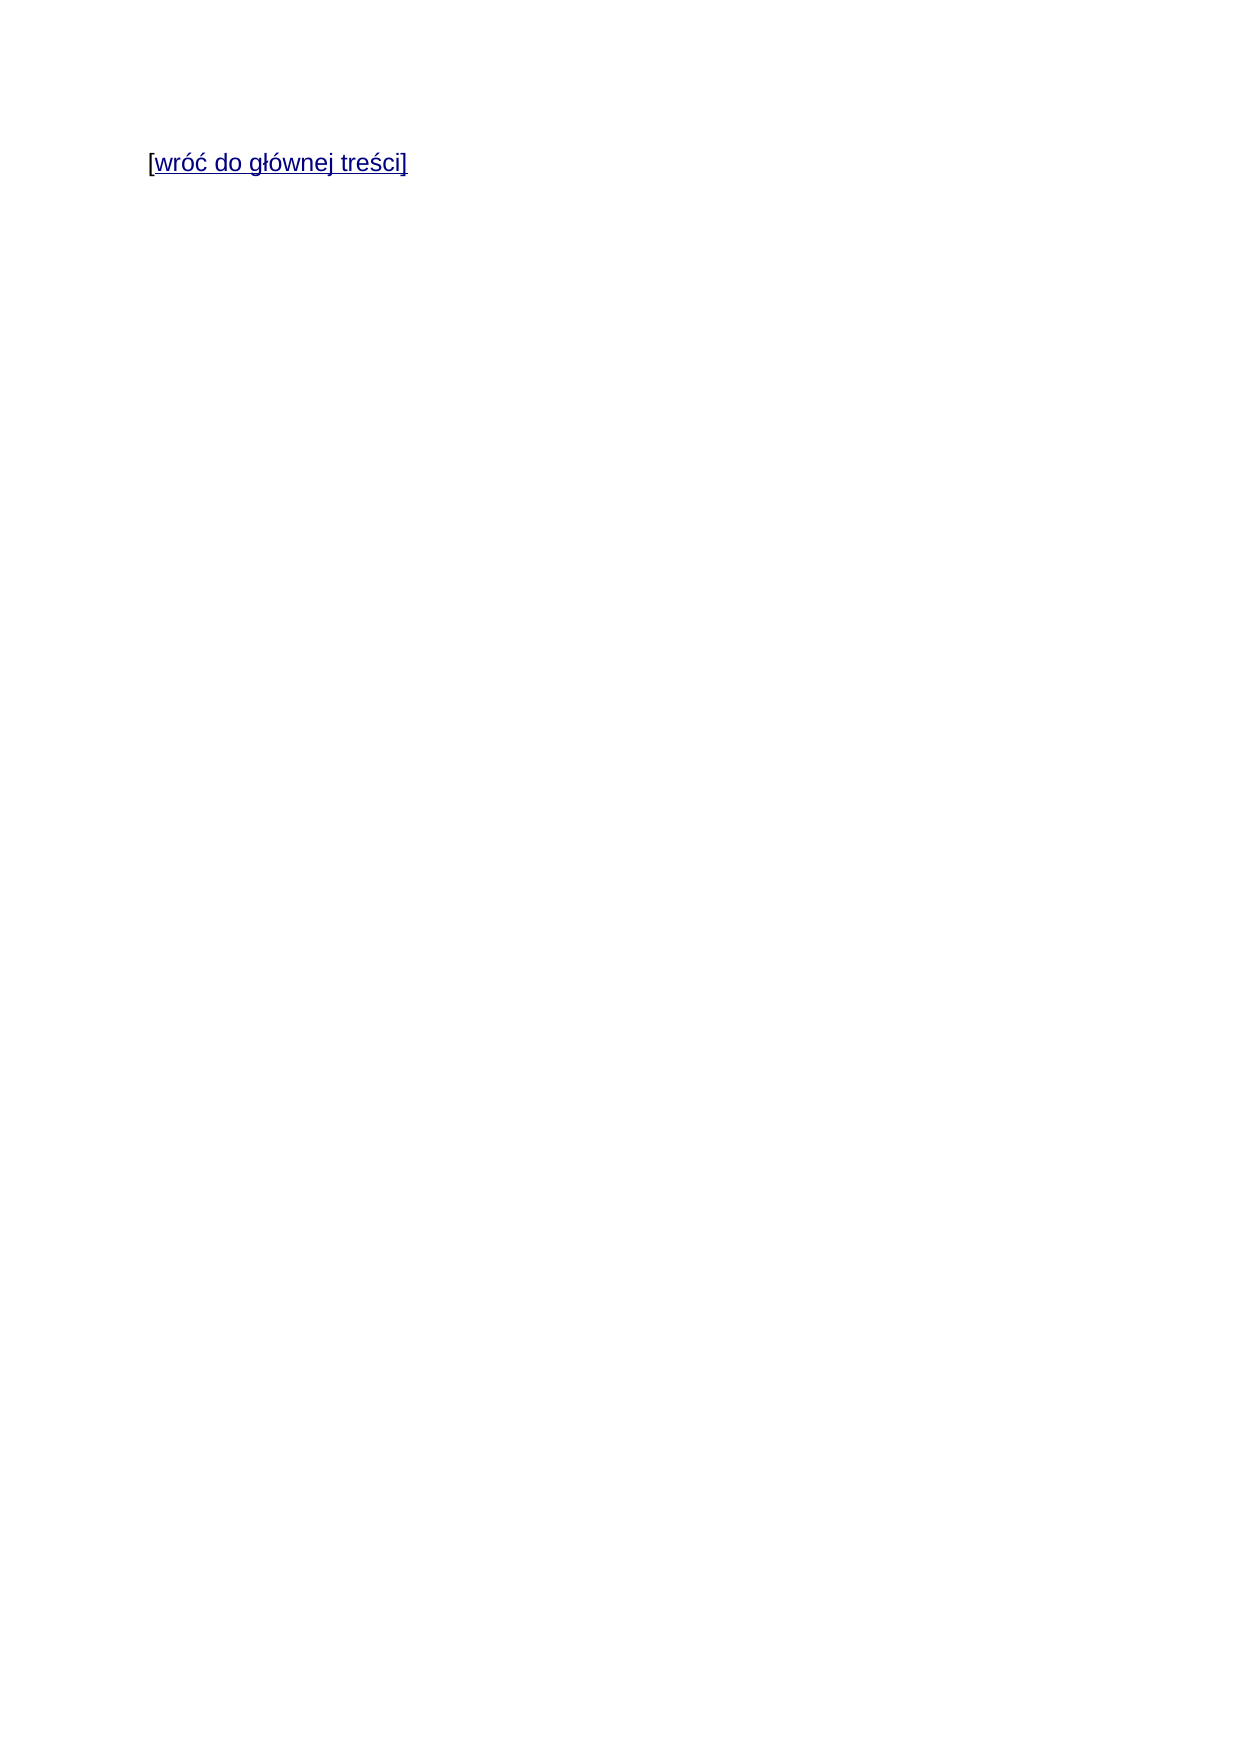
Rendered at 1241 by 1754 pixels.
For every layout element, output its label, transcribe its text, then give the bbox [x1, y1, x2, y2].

text [wróć do głównej treści] [148, 148, 1093, 176]
